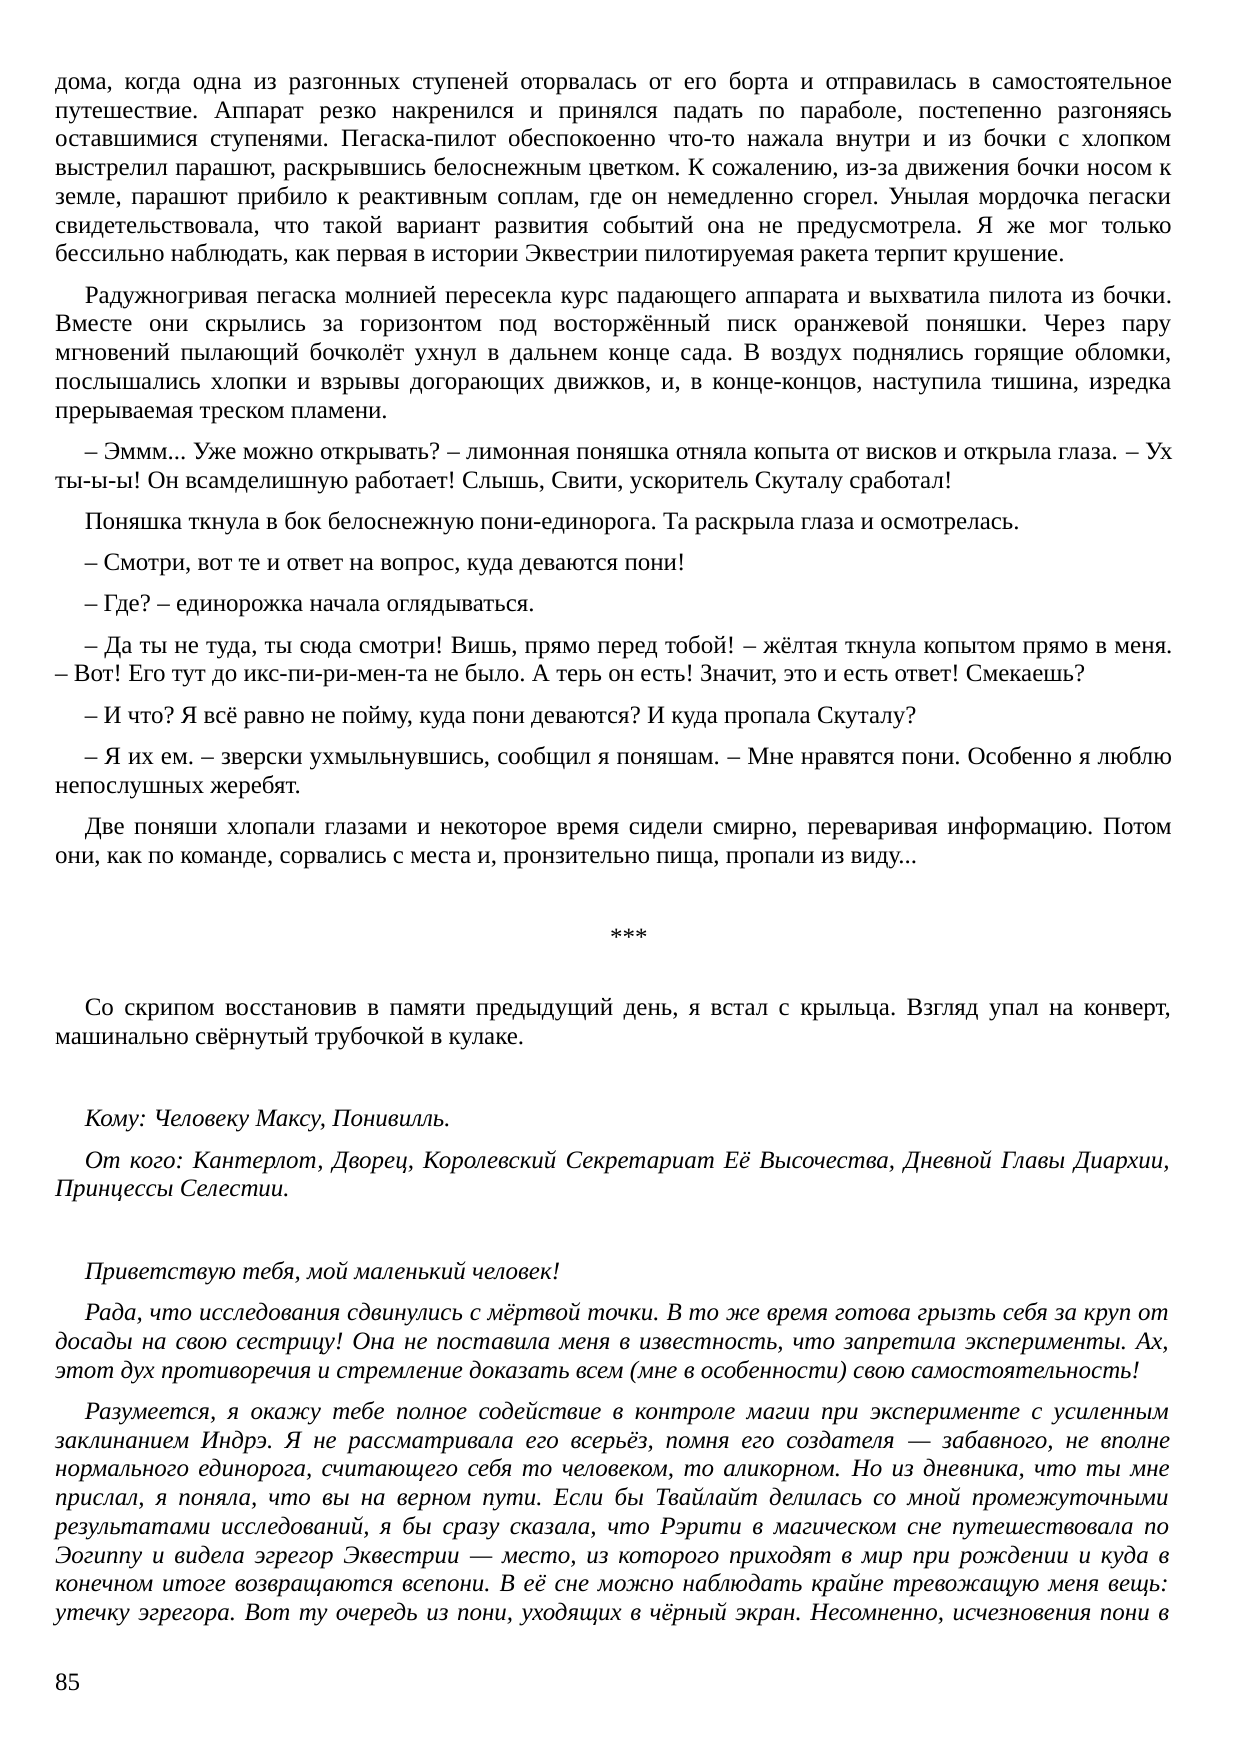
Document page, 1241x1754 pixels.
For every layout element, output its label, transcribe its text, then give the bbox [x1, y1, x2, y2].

text Разумеется, я окажу тебе полное содействие в контроле магии при эксперименте с усиленным заклинанием Индрэ. Я не рассматривала его всерьёз, помня его создателя — забавного, не вполне нормального единорога, считающего себя то человеком, то аликорном. Но из дневника, что ты мне прислал, я поняла, что вы на верном пути. Если бы Твайлайт делилась со мной промежуточными результатами исследований, я бы сразу сказала, что Рэрити в магическом сне путешествовала по Эогиппу и видела эгрегор Эквестрии — место, из которого приходят в мир при рождении и куда в конечном итоге возвращаются всепони. В её сне можно наблюдать крайне тревожащую меня вещь: утечку эгрегора. Вот ту очередь из пони, уходящих в чёрный экран. Несомненно, исчезновения пони в [55, 1396, 1173, 1626]
text Кому: Человеку Максу, Понивилль. [55, 1103, 1173, 1132]
text От кого: Кантерлот, Дворец, Королевский Секретариат Её Высочества, Дневной Главы Диархии, Принцессы Селестии. [55, 1145, 1173, 1202]
text *** [55, 922, 1173, 980]
text – И что? Я всё равно не пойму, куда пони деваются? И куда пропала Скуталу? [55, 700, 1173, 728]
text Со скрипом восстановив в памяти предыдущий день, я встал с крыльца. Взгляд упал на конверт, машинально свёрнутый трубочкой в кулаке. [55, 992, 1173, 1050]
text – Да ты не туда, ты сюда смотри! Вишь, прямо перед тобой! – жёлтая ткнула копытом прямо в меня. – Вот! Его тут до икс-пи-ри-мен-та не было. А терь он есть! Значит, это и есть ответ! Смекаешь? [55, 630, 1173, 687]
text Рада, что исследования сдвинулись с мёртвой точки. В то же время готова грызть себя за круп от досады на свою сестрицу! Она не поставила меня в известность, что запретила эксперименты. Ах, этот дух противоречия и стремление доказать всем (мне в особенности) свою самостоятельность! [55, 1297, 1173, 1383]
text Две поняши хлопали глазами и некоторое время сидели смирно, переваривая информацию. Потом они, как по команде, сорвались с места и, пронзительно пища, пропали из виду... [55, 811, 1173, 868]
text – Где? – единорожка начала оглядываться. [55, 588, 1173, 617]
text – Я их ем. – зверски ухмыльнувшись, сообщил я поняшам. – Мне нравятся пони. Особенно я люблю непослушных жеребят. [55, 741, 1173, 798]
text Приветствую тебя, мой маленький человек! [55, 1256, 1173, 1285]
text Радужногривая пегаска молнией пересекла курс падающего аппарата и выхватила пилота из бочки. Вместе они скрылись за горизонтом под восторжённый писк оранжевой поняшки. Через пару мгновений пылающий бочколёт ухнул в дальнем конце сада. В воздух поднялись горящие обломки, послышались хлопки и взрывы догорающих движков, и, в конце-концов, наступила тишина, изредка прерываемая треском пламени. [55, 280, 1173, 423]
text – Эммм... Уже можно открывать? – лимонная поняшка отняла копыта от висков и открыла глаза. – Ух ты-ы-ы! Он всамделишную работает! Слышь, Свити, ускоритель Скуталу сработал! [55, 436, 1173, 493]
text дома, когда одна из разгонных ступеней оторвалась от его борта и отправилась в самостоятельное путешествие. Аппарат резко накренился и принялся падать по параболе, постепенно разгоняясь оставшимися ступенями. Пегаска-пилот обеспокоенно что-то нажала внутри и из бочки с хлопком выстрелил парашют, раскрывшись белоснежным цветком. К сожалению, из-за движения бочки носом к земле, парашют прибило к реактивным соплам, где он немедленно сгорел. Унылая мордочка пегаски свидетельствовала, что такой вариант развития событий она не предусмотрела. Я же мог только бессильно наблюдать, как первая в истории Эквестрии пилотируемая ракета терпит крушение. [55, 66, 1173, 267]
text Поняшка ткнула в бок белоснежную пони-единорога. Та раскрыла глаза и осмотрелась. [55, 506, 1173, 535]
text – Смотри, вот те и ответ на вопрос, куда деваются пони! [55, 547, 1173, 576]
